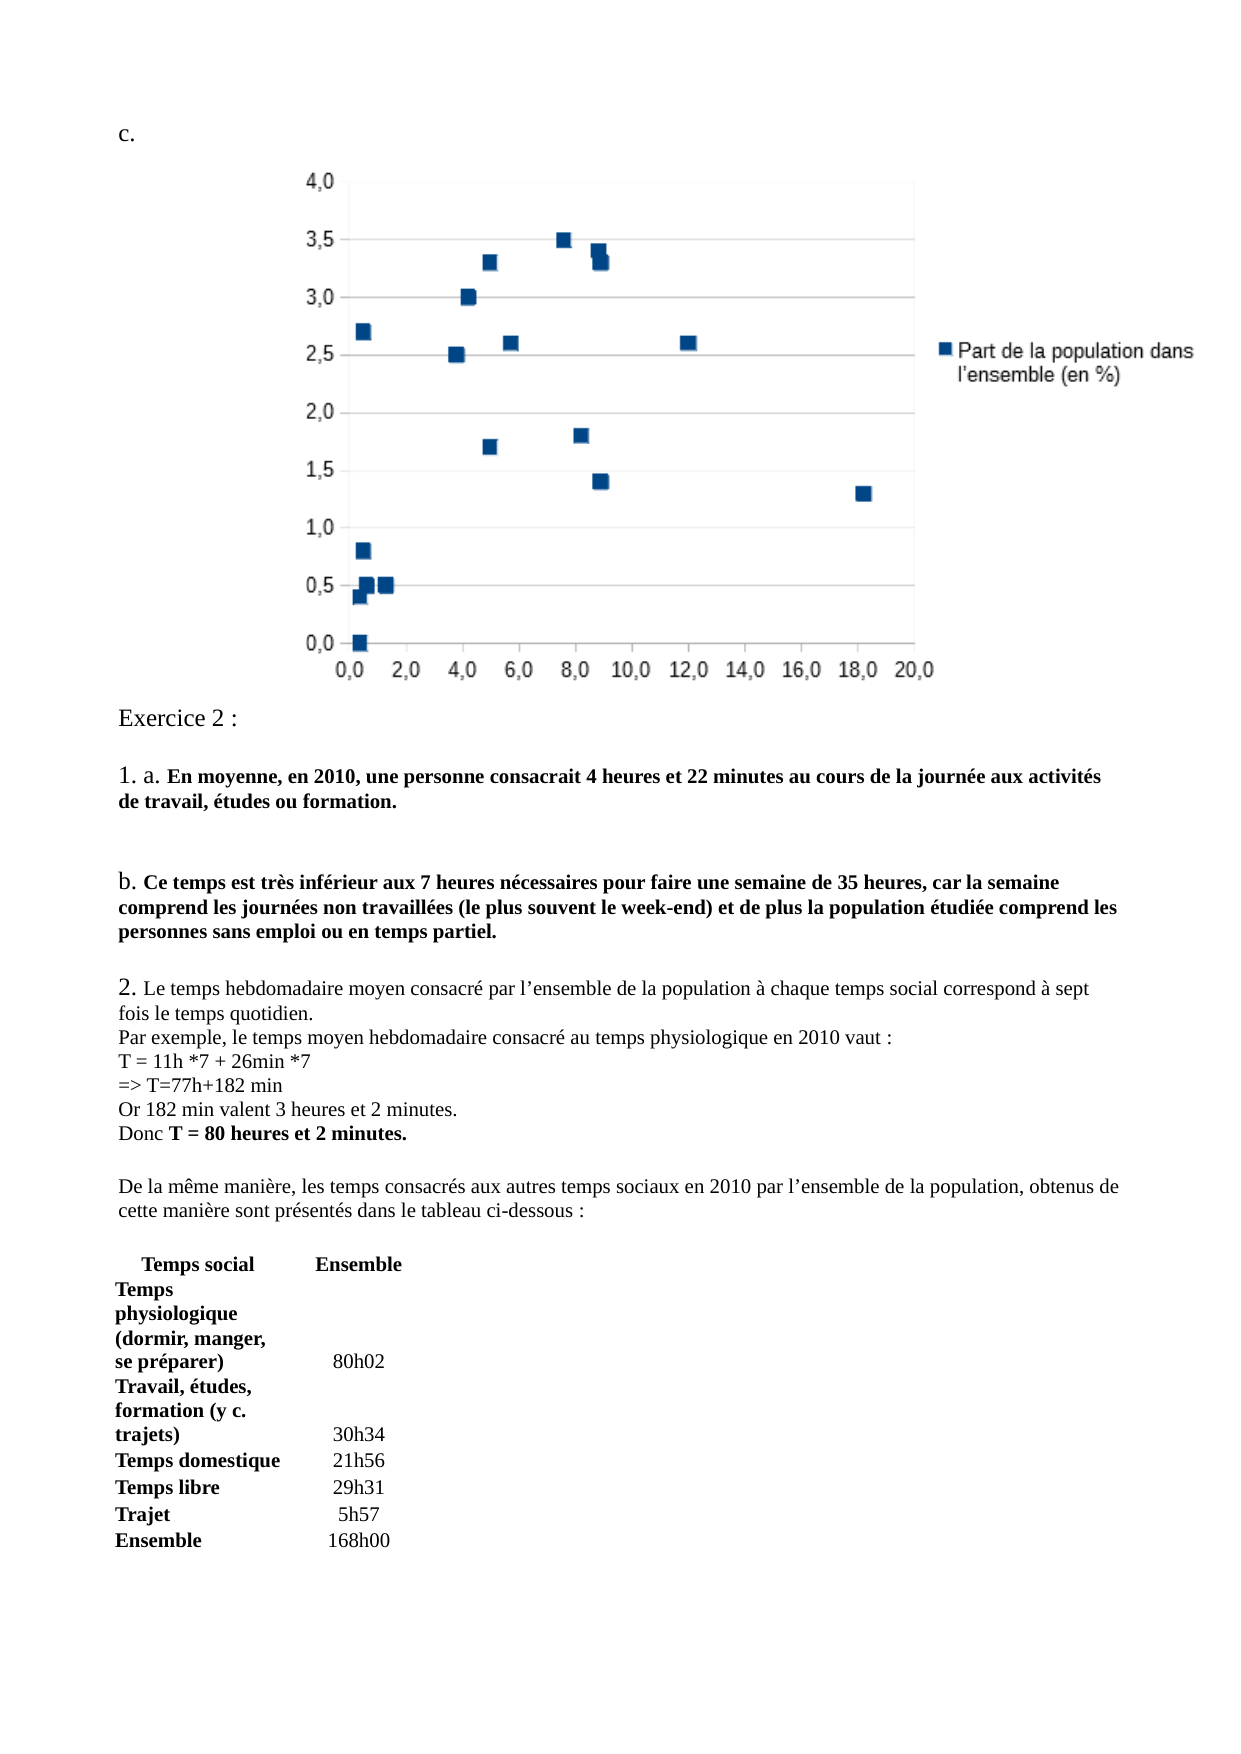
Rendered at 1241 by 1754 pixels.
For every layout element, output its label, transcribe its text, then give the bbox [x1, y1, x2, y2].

table_cell Travail, études, formation (y c. trajets) [112, 1374, 284, 1446]
text Or 182 min valent 3 heures et 2 minutes. [118, 1097, 1122, 1121]
table_header Temps social [112, 1251, 284, 1277]
table_cell Temps physiologique (dormir, manger, se préparer) [112, 1277, 284, 1373]
table_cell Temps domestique [112, 1446, 284, 1472]
table_cell Trajet [112, 1499, 284, 1526]
text b. Ce temps est très inférieur aux 7 heures nécessaires pour faire une semaine de 35 heures, car la semaine comprend les journées non travaillées (le plus souvent le week-end) et de plus la population étudiée comprend les personnes sans emploi ou en temps partiel. [118, 866, 1122, 943]
text Par exemple, le temps moyen hebdomadaire consacré au temps physiologique en 2010 vaut : [118, 1025, 1122, 1049]
text De la même manière, les temps consacrés aux autres temps sociaux en 2010 par l’ensemble de la population, obtenus de cette manière sont présentés dans le tableau ci-dessous : [118, 1174, 1122, 1222]
text 2. Le temps hebdomadaire moyen consacré par l’ensemble de la population à chaque temps social correspond à sept fois le temps quotidien. [118, 972, 1122, 1025]
text Donc T = 80 heures et 2 minutes. [118, 1121, 1122, 1145]
table_cell 5h57 [284, 1499, 433, 1526]
table_cell 80h02 [284, 1277, 433, 1373]
table_cell 21h56 [284, 1446, 433, 1472]
table_cell 29h31 [284, 1473, 433, 1499]
text 1. a. En moyenne, en 2010, une personne consacrait 4 heures et 22 minutes au cours de la journée aux activités de travail, études ou formation. [118, 761, 1122, 813]
text T = 11h *7 + 26min *7 [118, 1049, 1122, 1073]
text c. [118, 118, 1122, 147]
table_header Ensemble [284, 1251, 433, 1277]
table_cell Temps libre [112, 1473, 284, 1499]
text => T=77h+182 min [118, 1073, 1122, 1097]
text Exercice 2 : [118, 703, 1122, 732]
table_cell 30h34 [284, 1374, 433, 1446]
table_cell Ensemble [112, 1526, 284, 1552]
table_cell 168h00 [284, 1526, 433, 1552]
picture [306, 171, 1202, 682]
